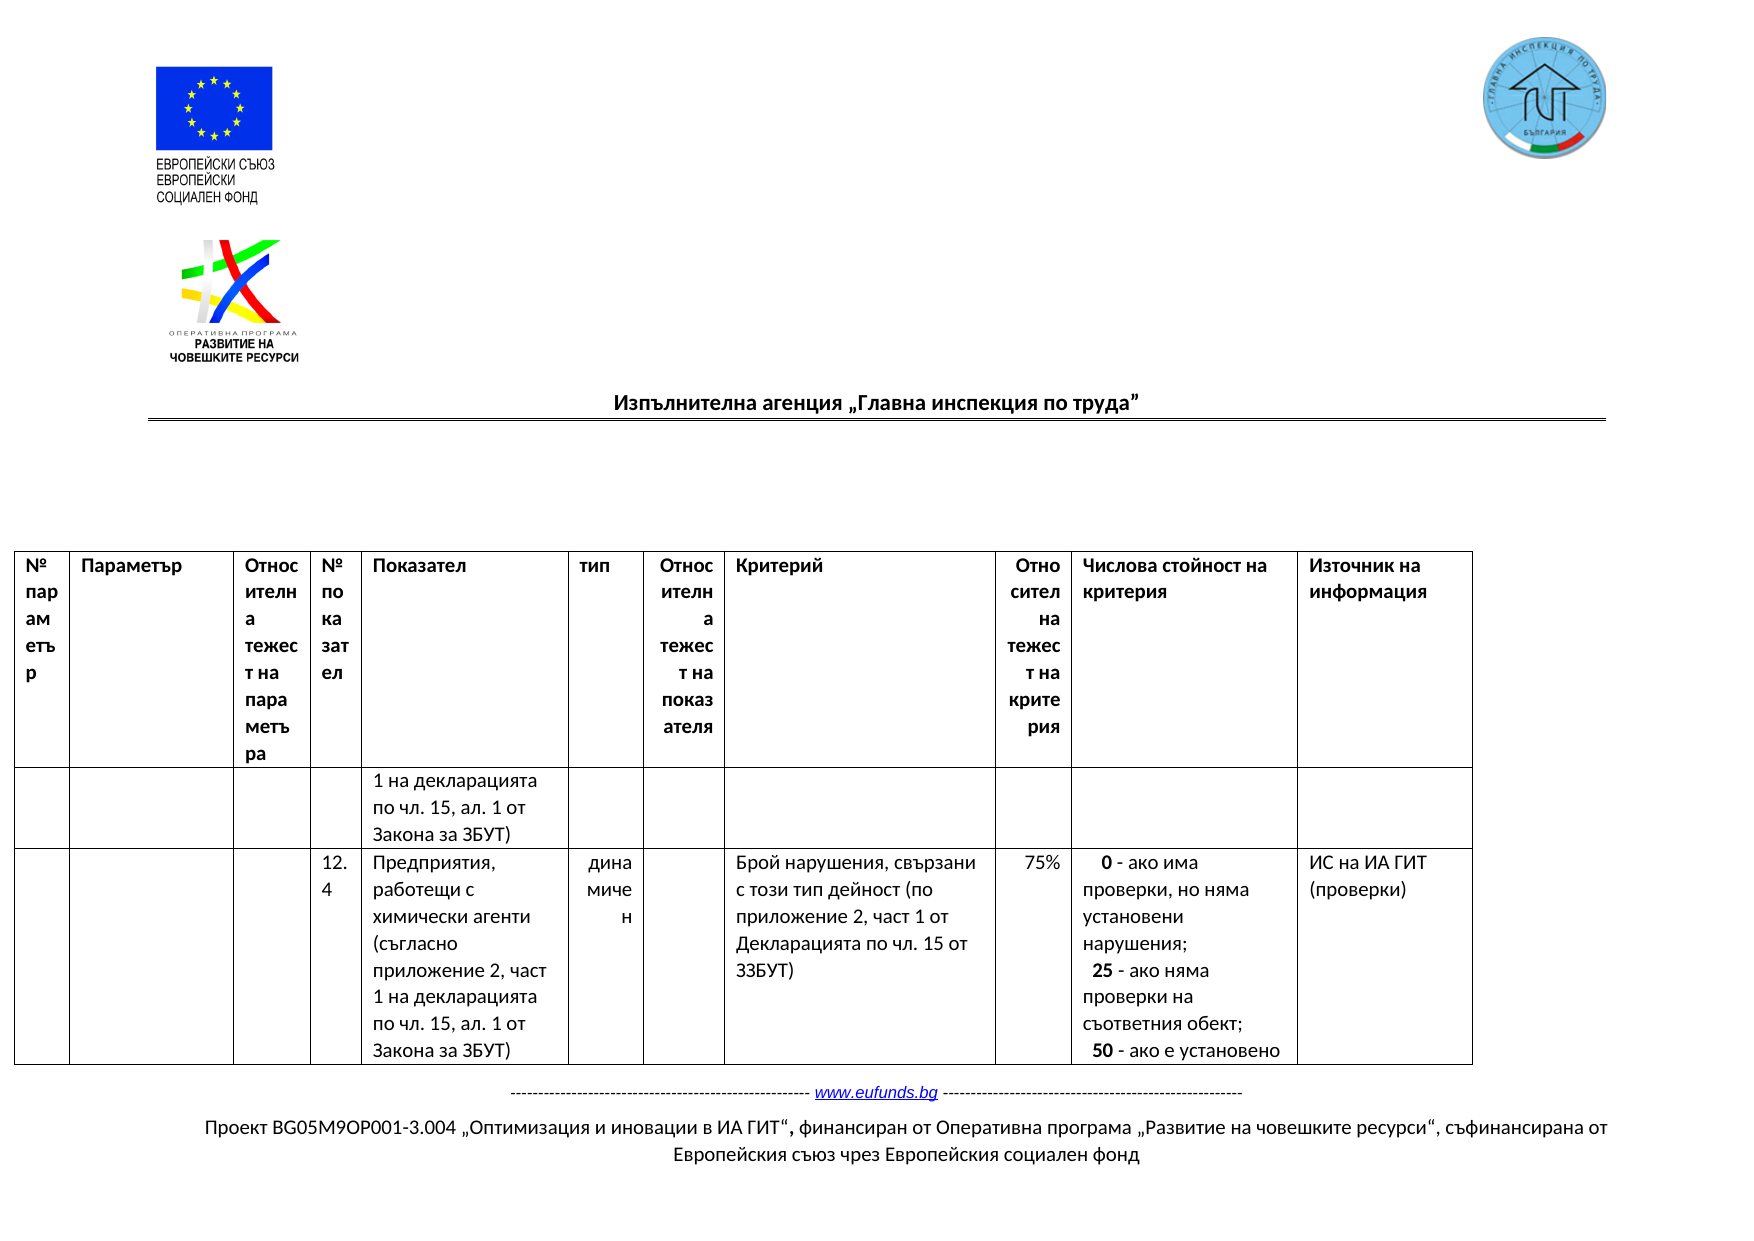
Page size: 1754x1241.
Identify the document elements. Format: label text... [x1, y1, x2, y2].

table_cell [644, 768, 724, 848]
table_header Относителна тежест на показателя [644, 552, 724, 767]
table_cell [644, 849, 724, 1064]
table_header Относителна тежест на критерия [996, 552, 1071, 767]
table_cell [1298, 768, 1472, 848]
table_header тип [569, 552, 643, 767]
table_cell 0 - ако има проверки, но няма установени нарушения; 25 - ако няма проверки на съответния обект; 50 - ако е установено [1072, 849, 1297, 1064]
table_cell [15, 849, 69, 1064]
table_cell [1072, 768, 1297, 848]
table_cell [70, 768, 233, 848]
table_cell [311, 768, 361, 848]
table_header Относителна тежест на параметъра [234, 552, 310, 767]
table_header № показател [311, 552, 361, 767]
table_cell 12.4 [311, 849, 361, 1064]
table_cell [569, 768, 643, 848]
table_cell [996, 768, 1071, 848]
table_cell [234, 849, 310, 1064]
table_header Източник на информация [1298, 552, 1472, 767]
table_header Критерий [725, 552, 995, 767]
table_cell [234, 768, 310, 848]
table_cell ИС на ИА ГИТ (проверки) [1298, 849, 1472, 1064]
table_cell [70, 849, 233, 1064]
table_cell 75% [996, 849, 1071, 1064]
table_cell Брой нарушения, свързани с този тип дейност (по приложение 2, част 1 от Декларацията по чл. 15 от ЗЗБУТ) [725, 849, 995, 1064]
table_cell Предприятия, работещи с химически агенти (съгласно приложение 2, част 1 на декларацията по чл. 15, ал. 1 от Закона за ЗБУТ) [362, 849, 568, 1064]
table_header Параметър [70, 552, 233, 767]
table_header № параметър [15, 552, 69, 767]
table_cell [725, 768, 995, 848]
table_cell динамичен [569, 849, 643, 1064]
table_cell [15, 768, 69, 848]
table_cell 1 на декларацията по чл. 15, ал. 1 от Закона за ЗБУТ) [362, 768, 568, 848]
table_header Показател [362, 552, 568, 767]
table_header Числова стойност на критерия [1072, 552, 1297, 767]
